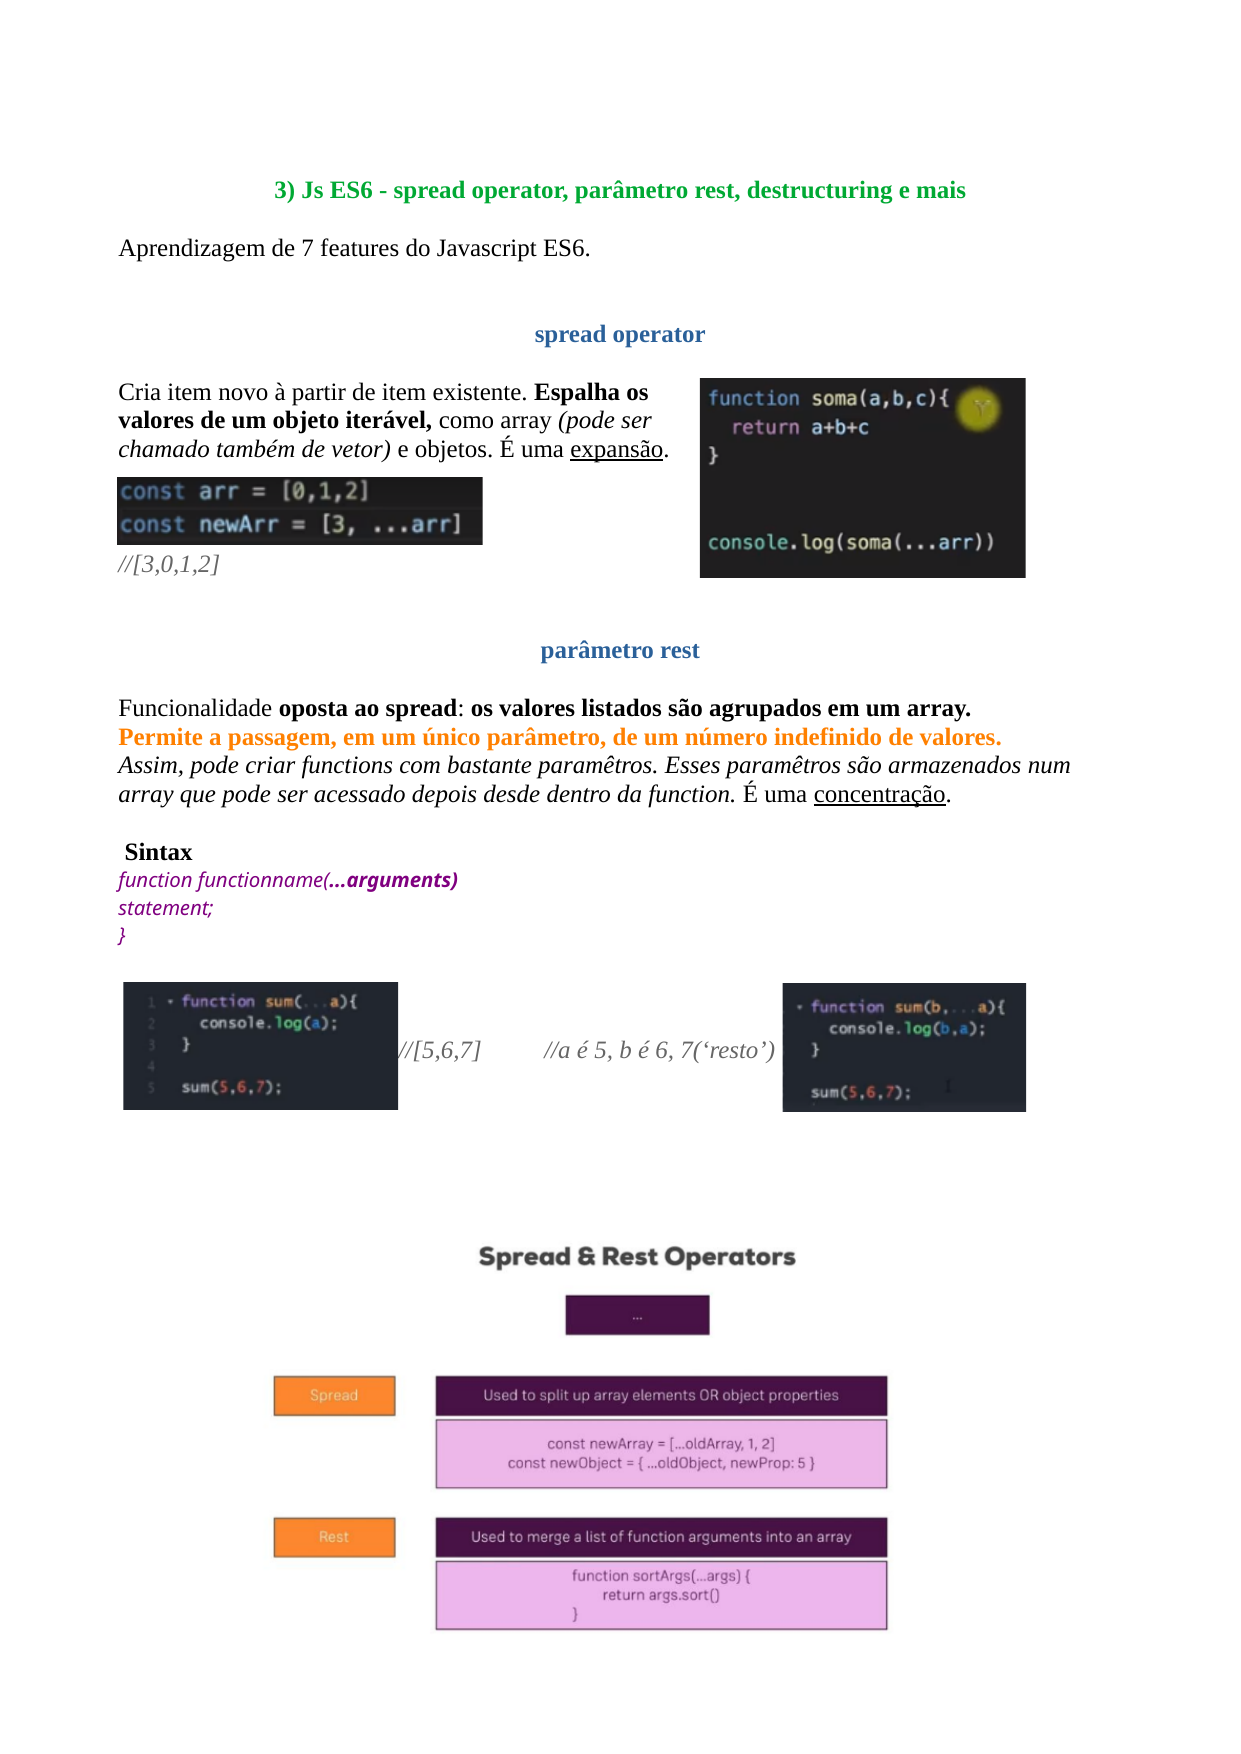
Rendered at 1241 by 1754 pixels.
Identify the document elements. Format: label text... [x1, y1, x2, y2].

text spread operator [118, 319, 1122, 348]
text 3) Js ES6 - spread operator, parâmetro rest, destructuring e mais [118, 176, 1122, 204]
text Aprendizagem de 7 features do Javascript ES6. [118, 233, 1122, 262]
text Funcionalidade oposta ao spread: os valores listados são agrupados em um array. [118, 693, 1122, 722]
text Sintax [118, 837, 1122, 866]
picture [699, 378, 1026, 578]
text [1027, 1035, 1122, 1064]
picture [251, 1218, 924, 1645]
text Cria item novo à partir de item existente. Espalha os valores de um objeto iterável, como array (pode ser chamado também de vetor) e objetos. É uma expansão. [118, 377, 1122, 463]
text Permite a passagem, em um único parâmetro, de um número indefinido de valores. [118, 722, 1122, 751]
text //[3,0,1,2] [118, 549, 699, 578]
text Assim, pode criar functions com bastante paramêtros. Esses paramêtros são armazenados num array que pode ser acessado depois desde dentro da function. É uma concentração. [118, 751, 1122, 808]
text parâmetro rest [118, 636, 1122, 664]
picture [123, 982, 399, 1110]
text //[5,6,7] //a é 5, b é 6, 7(‘resto’) [399, 1035, 782, 1064]
text function functionname(...arguments) statement; } [118, 866, 1122, 949]
text [1026, 549, 1122, 578]
picture [782, 983, 1027, 1112]
picture [117, 477, 483, 545]
